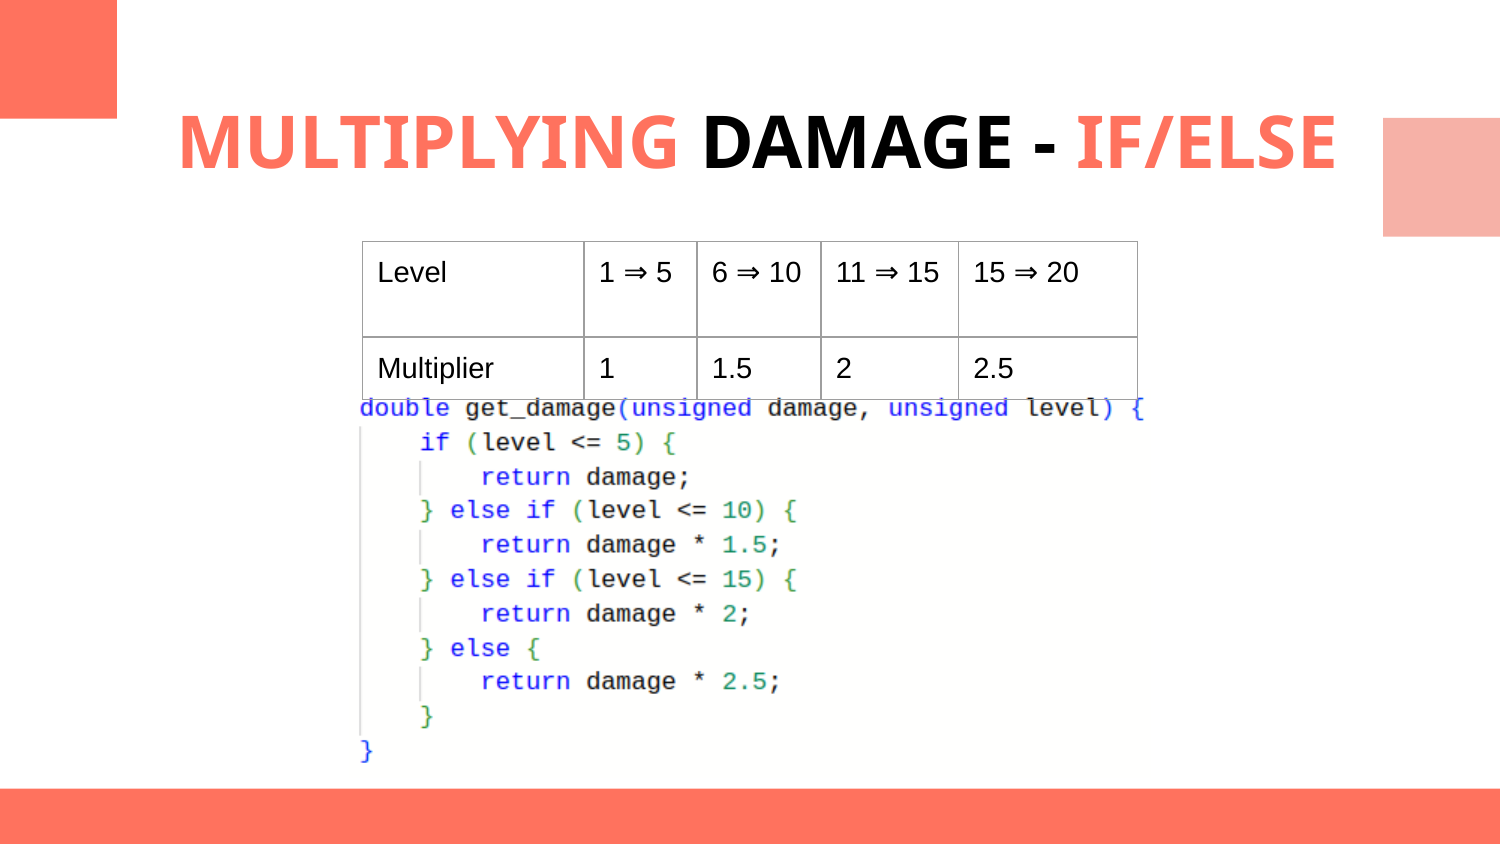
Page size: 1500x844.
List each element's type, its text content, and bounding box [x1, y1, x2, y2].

table_header 6 ⇒ 10 [698, 242, 820, 336]
table_cell Multiplier [363, 338, 583, 399]
table_header 15 ⇒ 20 [959, 242, 1137, 336]
table_header 1 ⇒ 5 [585, 242, 696, 336]
table_cell 2.5 [959, 338, 1137, 399]
title MULTIPLYING DAMAGE - IF/ELSE [105, 102, 1410, 177]
picture [349, 389, 1151, 778]
table_cell 2 [822, 338, 958, 399]
table_cell 1.5 [698, 338, 820, 399]
table_header 11 ⇒ 15 [822, 242, 958, 336]
table_cell 1 [585, 338, 696, 399]
table_header Level [363, 242, 583, 336]
